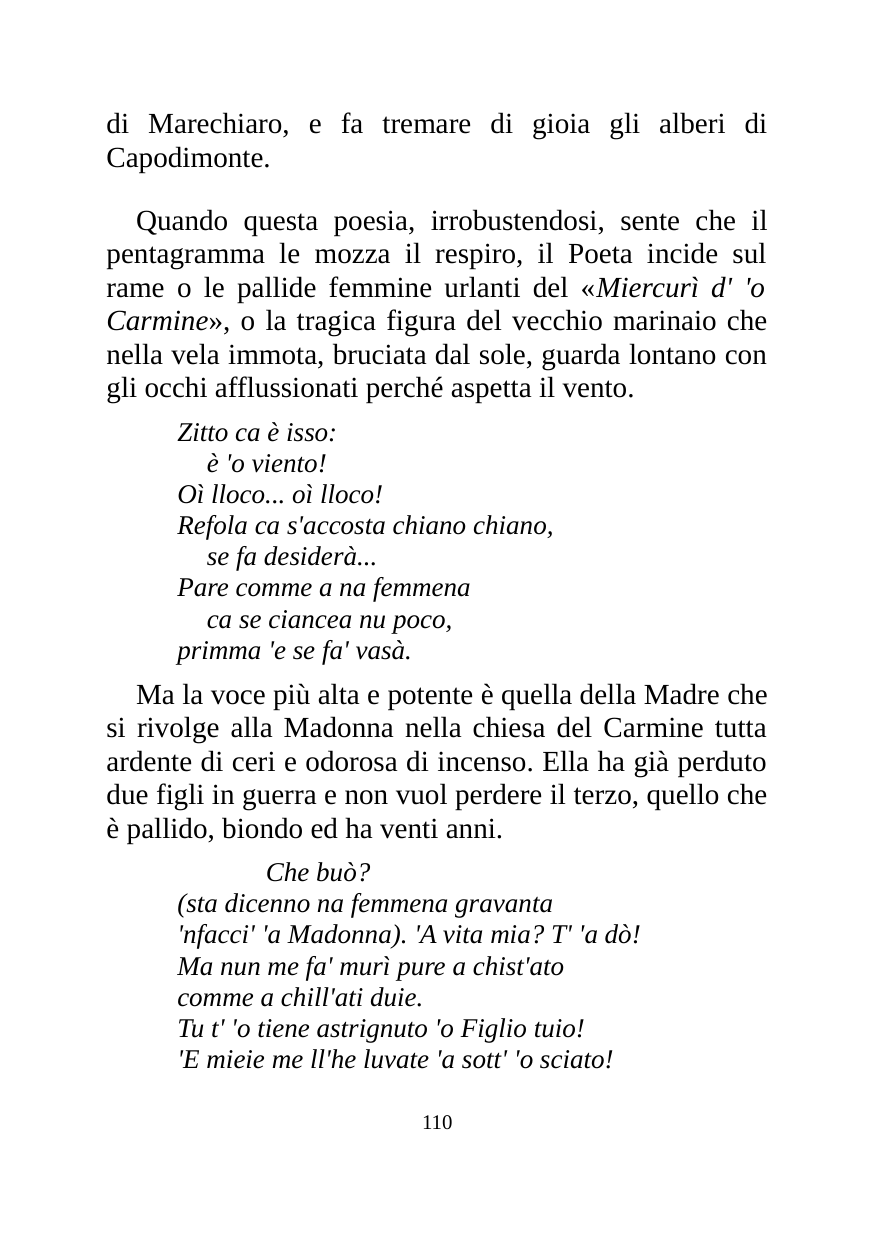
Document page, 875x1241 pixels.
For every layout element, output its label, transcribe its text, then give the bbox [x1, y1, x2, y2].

text Ma la voce più alta e potente è quella della Madre che si rivolge alla Madonna nella chiesa del Carmine tutta ardente di ceri e odorosa di incenso. Ella ha già perduto due figli in guerra e non vuol perdere il terzo, quello che è pallido, biondo ed ha venti anni. [106, 677, 768, 844]
text di Marechiaro, e fa tremare di gioia gli alberi di Capodimonte. [106, 106, 768, 173]
text Quando questa poesia, irrobustendosi, sente che il pentagramma le mozza il respiro, il Poeta incide sul rame o le pallide femmine urlanti del «Miercurì d' 'o Carmine», o la tragica figura del vecchio marinaio che nella vela immota, bruciata dal sole, guarda lontano con gli occhi afflussionati perché aspetta il vento. [106, 203, 768, 404]
text se fa desiderà... Pare comme a na femmena [177, 540, 768, 603]
text ca se ciancea nu poco, primma 'e se fa' vasà. [177, 603, 768, 665]
text è 'o viento! Oì lloco... oì lloco! Refola ca s'accosta chiano chiano, [177, 447, 768, 540]
text Zitto ca è isso: [177, 416, 768, 447]
text Che buò? (sta dicenno na femmena gravanta 'nfacci' 'a Madonna). 'A vita mia? T' 'a dò! Ma nun me fa' murì pure a chist'ato comme a chill'ati duie. Tu t' 'o tiene astrignuto 'o Figlio tuio! 'E mieie me ll'he luvate 'a sott' 'o sciato! [177, 856, 768, 1074]
